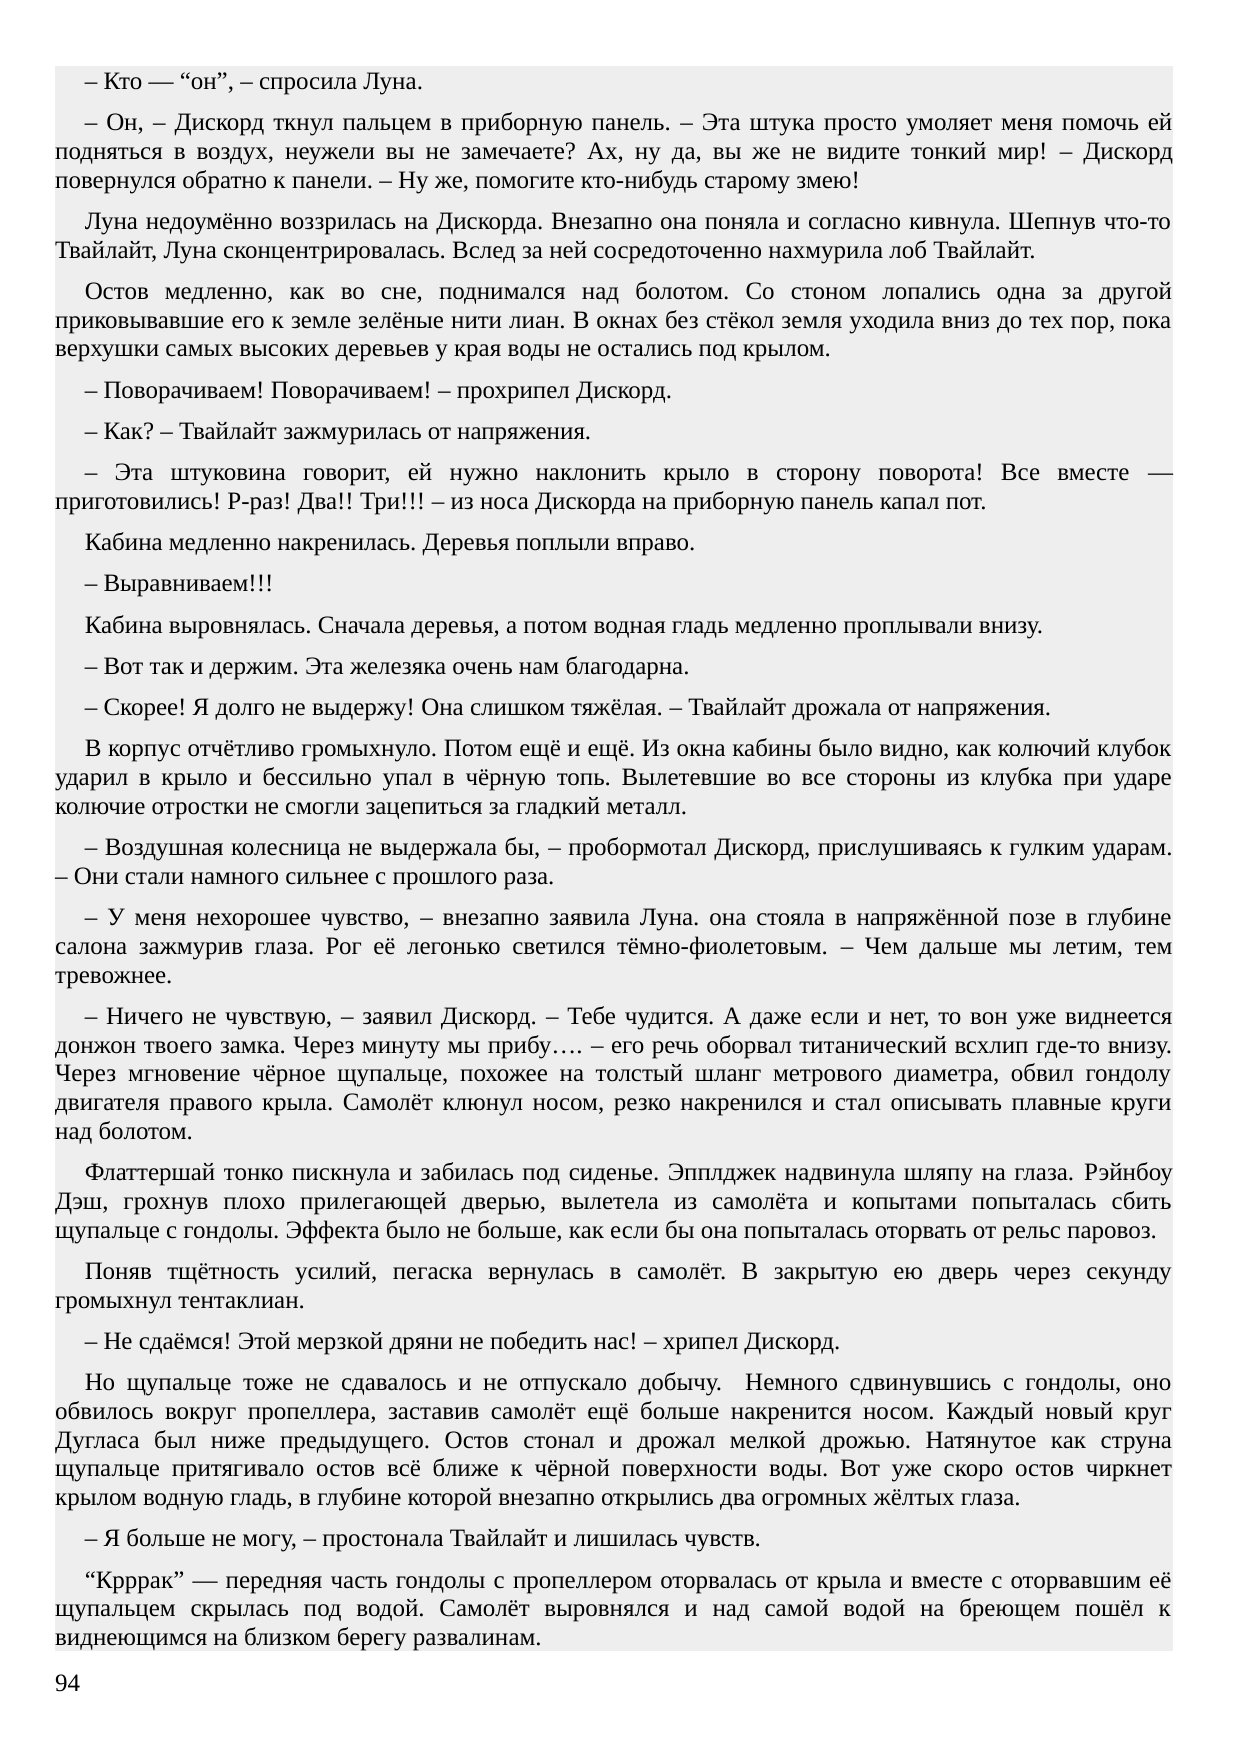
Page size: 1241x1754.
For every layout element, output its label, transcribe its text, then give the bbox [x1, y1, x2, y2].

text – Поворачиваем! Поворачиваем! – прохрипел Дискорд. [55, 375, 1173, 403]
text – Скорее! Я долго не выдержу! Она слишком тяжёлая. – Твайлайт дрожала от напряжения. [55, 692, 1173, 721]
text – Не сдаёмся! Этой мерзкой дряни не победить нас! – хрипел Дискорд. [55, 1326, 1173, 1355]
text – Эта штуковина говорит, ей нужно наклонить крыло в сторону поворота! Все вместе — приготовились! Р-раз! Два!! Три!!! – из носа Дискорда на приборную панель капал пот. [55, 457, 1173, 515]
text – Он, – Дискорд ткнул пальцем в приборную панель. – Эта штука просто умоляет меня помочь ей подняться в воздух, неужели вы не замечаете? Ах, ну да, вы же не видите тонкий мир! – Дискорд повернулся обратно к панели. – Ну же, помогите кто-нибудь старому змею! [55, 107, 1173, 193]
text Поняв тщётность усилий, пегаска вернулась в самолёт. В закрытую ею дверь через секунду громыхнул тентаклиан. [55, 1256, 1173, 1313]
text Луна недоумённо воззрилась на Дискорда. Внезапно она поняла и согласно кивнула. Шепнув что-то Твайлайт, Луна сконцентрировалась. Вслед за ней сосредоточенно нахмурила лоб Твайлайт. [55, 206, 1173, 263]
text – Воздушная колесница не выдержала бы, – пробормотал Дискорд, прислушиваясь к гулким ударам. – Они стали намного сильнее с прошлого раза. [55, 832, 1173, 890]
text – Ничего не чувствую, – заявил Дискорд. – Тебе чудится. А даже если и нет, то вон уже виднеется донжон твоего замка. Через минуту мы прибу…. – его речь оборвал титанический всхлип где-то внизу. Через мгновение чёрное щупальце, похожее на толстый шланг метрового диаметра, обвил гондолу двигателя правого крыла. Самолёт клюнул носом, резко накренился и стал описывать плавные круги над болотом. [55, 1001, 1173, 1145]
text – Как? – Твайлайт зажмурилась от напряжения. [55, 416, 1173, 445]
text В корпус отчётливо громыхнуло. Потом ещё и ещё. Из окна кабины было видно, как колючий клубок ударил в крыло и бессильно упал в чёрную топь. Вылетевшие во все стороны из клубка при ударе колючие отростки не смогли зацепиться за гладкий металл. [55, 733, 1173, 820]
text – Кто — “он”, – спросила Луна. [55, 66, 1173, 95]
text Кабина выровнялась. Сначала деревья, а потом водная гладь медленно проплывали внизу. [55, 610, 1173, 638]
text – Выравниваем!!! [55, 568, 1173, 597]
text “Крррак” — передняя часть гондолы с пропеллером оторвалась от крыла и вместе с оторвавшим её щупальцем скрылась под водой. Самолёт выровнялся и над самой водой на бреющем пошёл к виднеющимся на близком берегу развалинам. [55, 1565, 1173, 1651]
text Флаттершай тонко пискнула и забилась под сиденье. Эпплджек надвинула шляпу на глаза. Рэйнбоу Дэш, грохнув плохо прилегающей дверью, вылетела из самолёта и копытами попыталась сбить щупальце с гондолы. Эффекта было не больше, как если бы она попыталась оторвать от рельс паровоз. [55, 1157, 1173, 1243]
text Но щупальце тоже не сдавалось и не отпускало добычу. Немного сдвинувшись с гондолы, оно обвилось вокруг пропеллера, заставив самолёт ещё больше накренится носом. Каждый новый круг Дугласа был ниже предыдущего. Остов стонал и дрожал мелкой дрожью. Натянутое как струна щупальце притягивало остов всё ближе к чёрной поверхности воды. Вот уже скоро остов чиркнет крылом водную гладь, в глубине которой внезапно открылись два огромных жёлтых глаза. [55, 1367, 1173, 1511]
text – У меня нехорошее чувство, – внезапно заявила Луна. она стояла в напряжённой позе в глубине салона зажмурив глаза. Рог её легонько светился тёмно-фиолетовым. – Чем дальше мы летим, тем тревожнее. [55, 902, 1173, 988]
text Остов медленно, как во сне, поднимался над болотом. Со стоном лопались одна за другой приковывавшие его к земле зелёные нити лиан. В окнах без стёкол земля уходила вниз до тех пор, пока верхушки самых высоких деревьев у края воды не остались под крылом. [55, 276, 1173, 362]
text – Я больше не могу, – простонала Твайлайт и лишилась чувств. [55, 1523, 1173, 1552]
text Кабина медленно накренилась. Деревья поплыли вправо. [55, 527, 1173, 556]
text – Вот так и держим. Эта железяка очень нам благодарна. [55, 651, 1173, 680]
